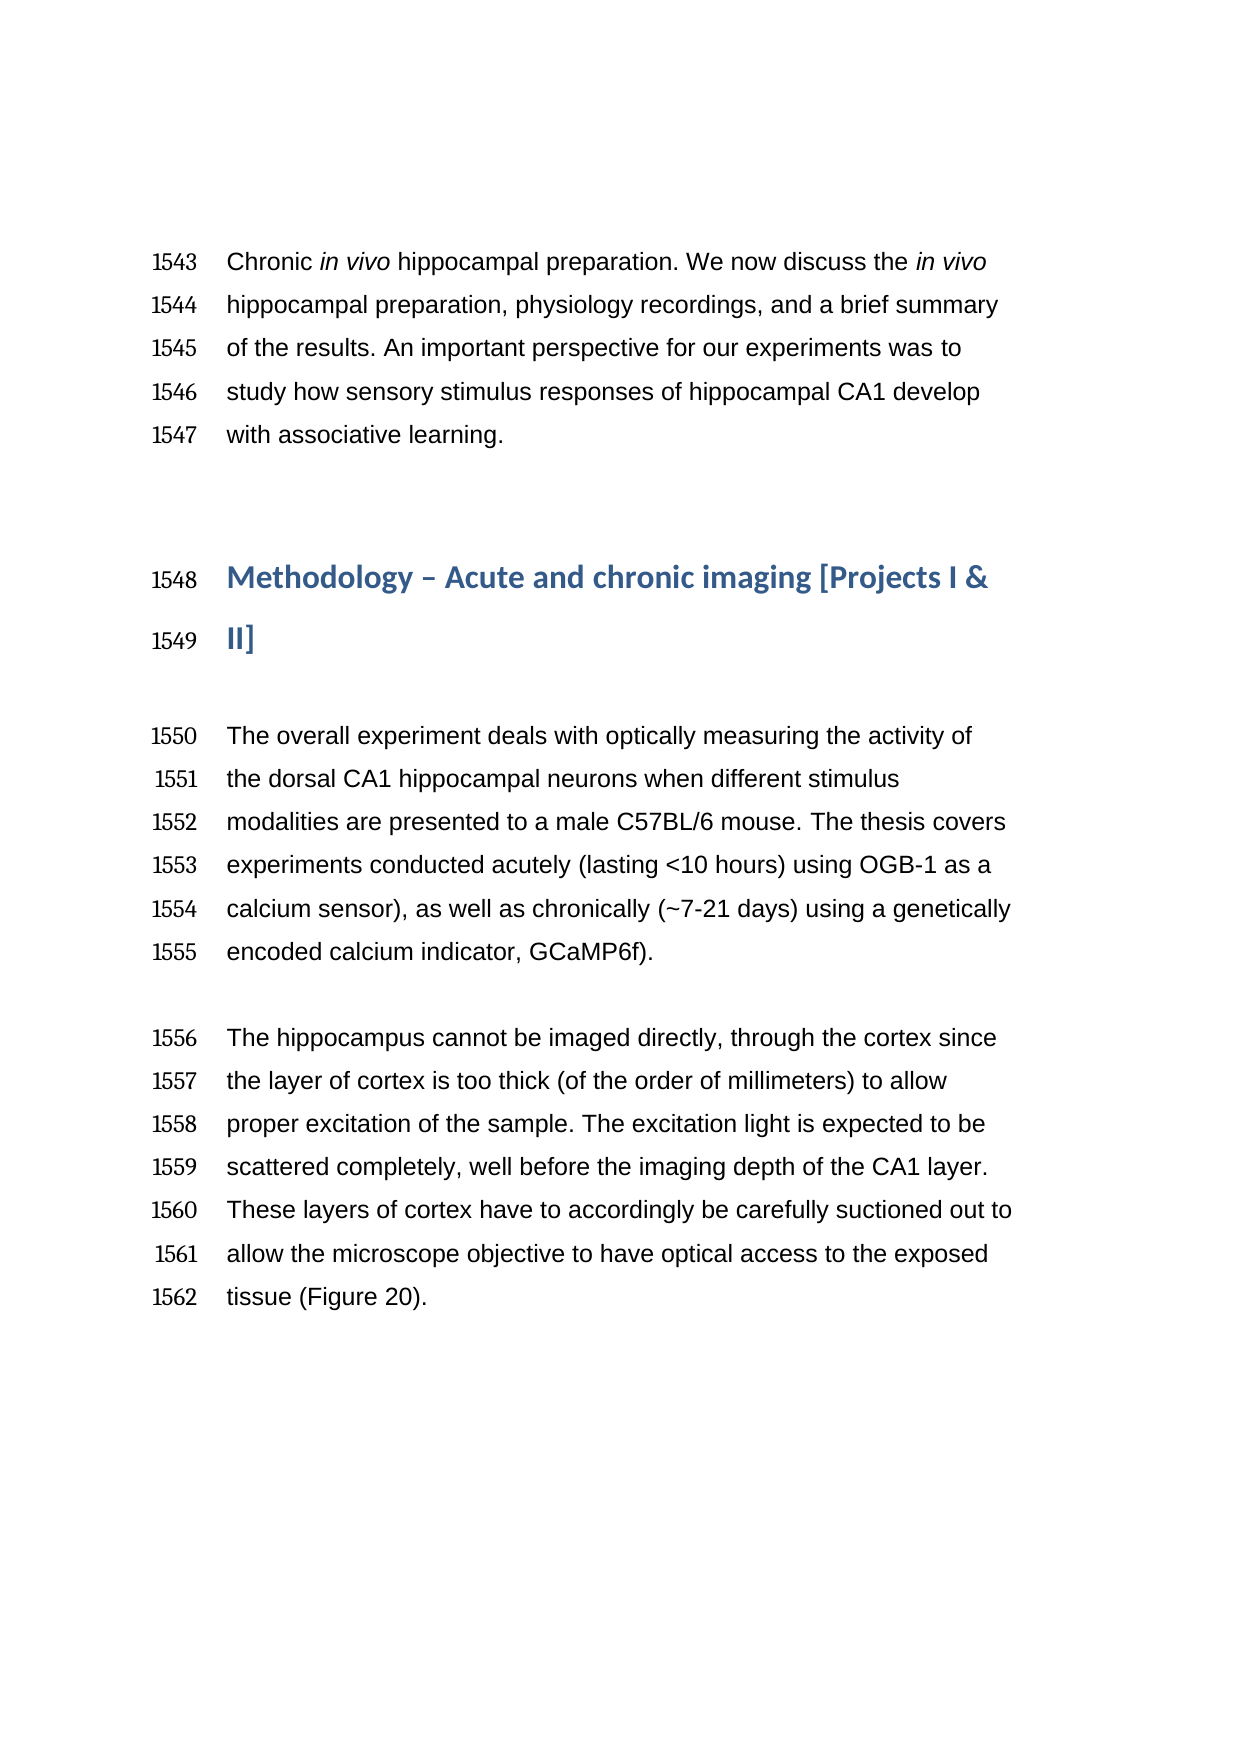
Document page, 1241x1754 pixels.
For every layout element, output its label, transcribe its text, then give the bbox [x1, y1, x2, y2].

text The overall experiment deals with optically measuring the activity of the dorsal CA1 hippocampal neurons when different stimulus modalities are presented to a male C57BL/6 mouse. The thesis covers experiments conducted acutely (lasting <10 hours) using OGB-1 as a calcium sensor), as well as chronically (~7-21 days) using a genetically encoded calcium indicator, GCaMP6f). [226, 721, 1014, 966]
text The hippocampus cannot be imaged directly, through the cortex since the layer of cortex is too thick (of the order of millimeters) to allow proper excitation of the sample. The excitation light is expected to be scattered completely, well before the imaging depth of the CA1 layer. These layers of cortex have to accordingly be carefully suctioned out to allow the microscope objective to have optical access to the exposed tissue (Figure 20). [226, 1023, 1014, 1311]
text Chronic in vivo hippocampal preparation. We now discuss the in vivo hippocampal preparation, physiology recordings, and a brief summary of the results. An important perspective for our experiments was to study how sensory stimulus responses of hippocampal CA1 develop with associative learning. [226, 247, 1014, 448]
subtitle Methodology – Acute and chronic imaging [Projects I & II] [226, 556, 1014, 658]
